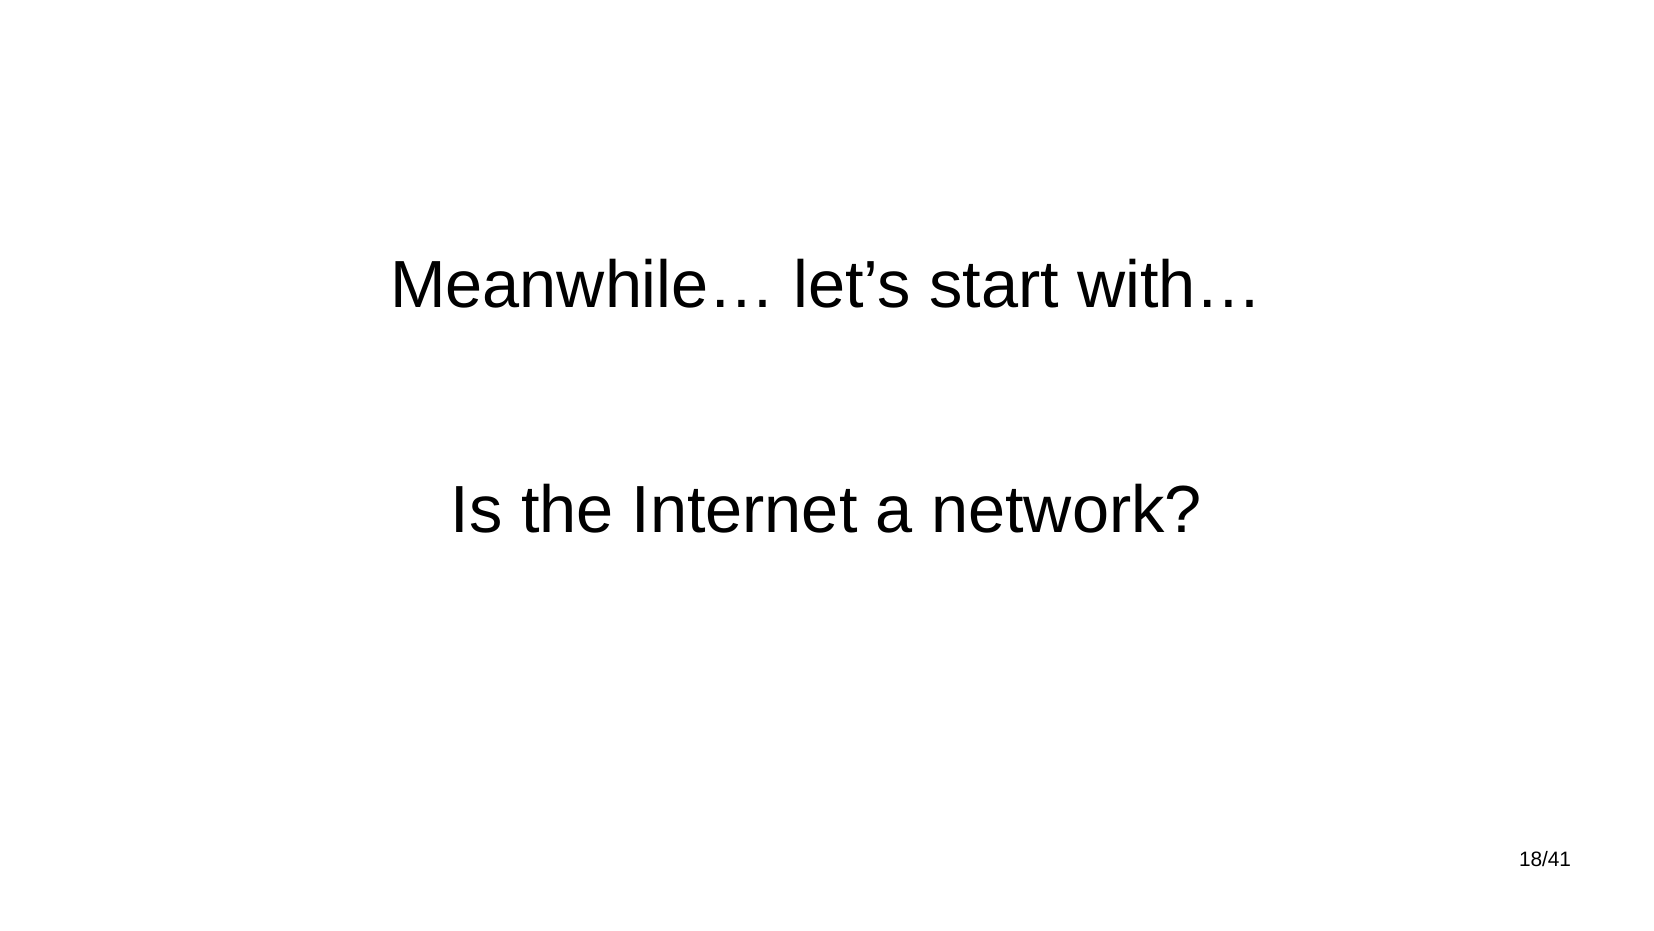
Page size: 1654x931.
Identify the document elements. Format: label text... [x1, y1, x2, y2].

subtitle Meanwhile… let’s start with… Is the Internet a network? [82, 37, 1571, 757]
